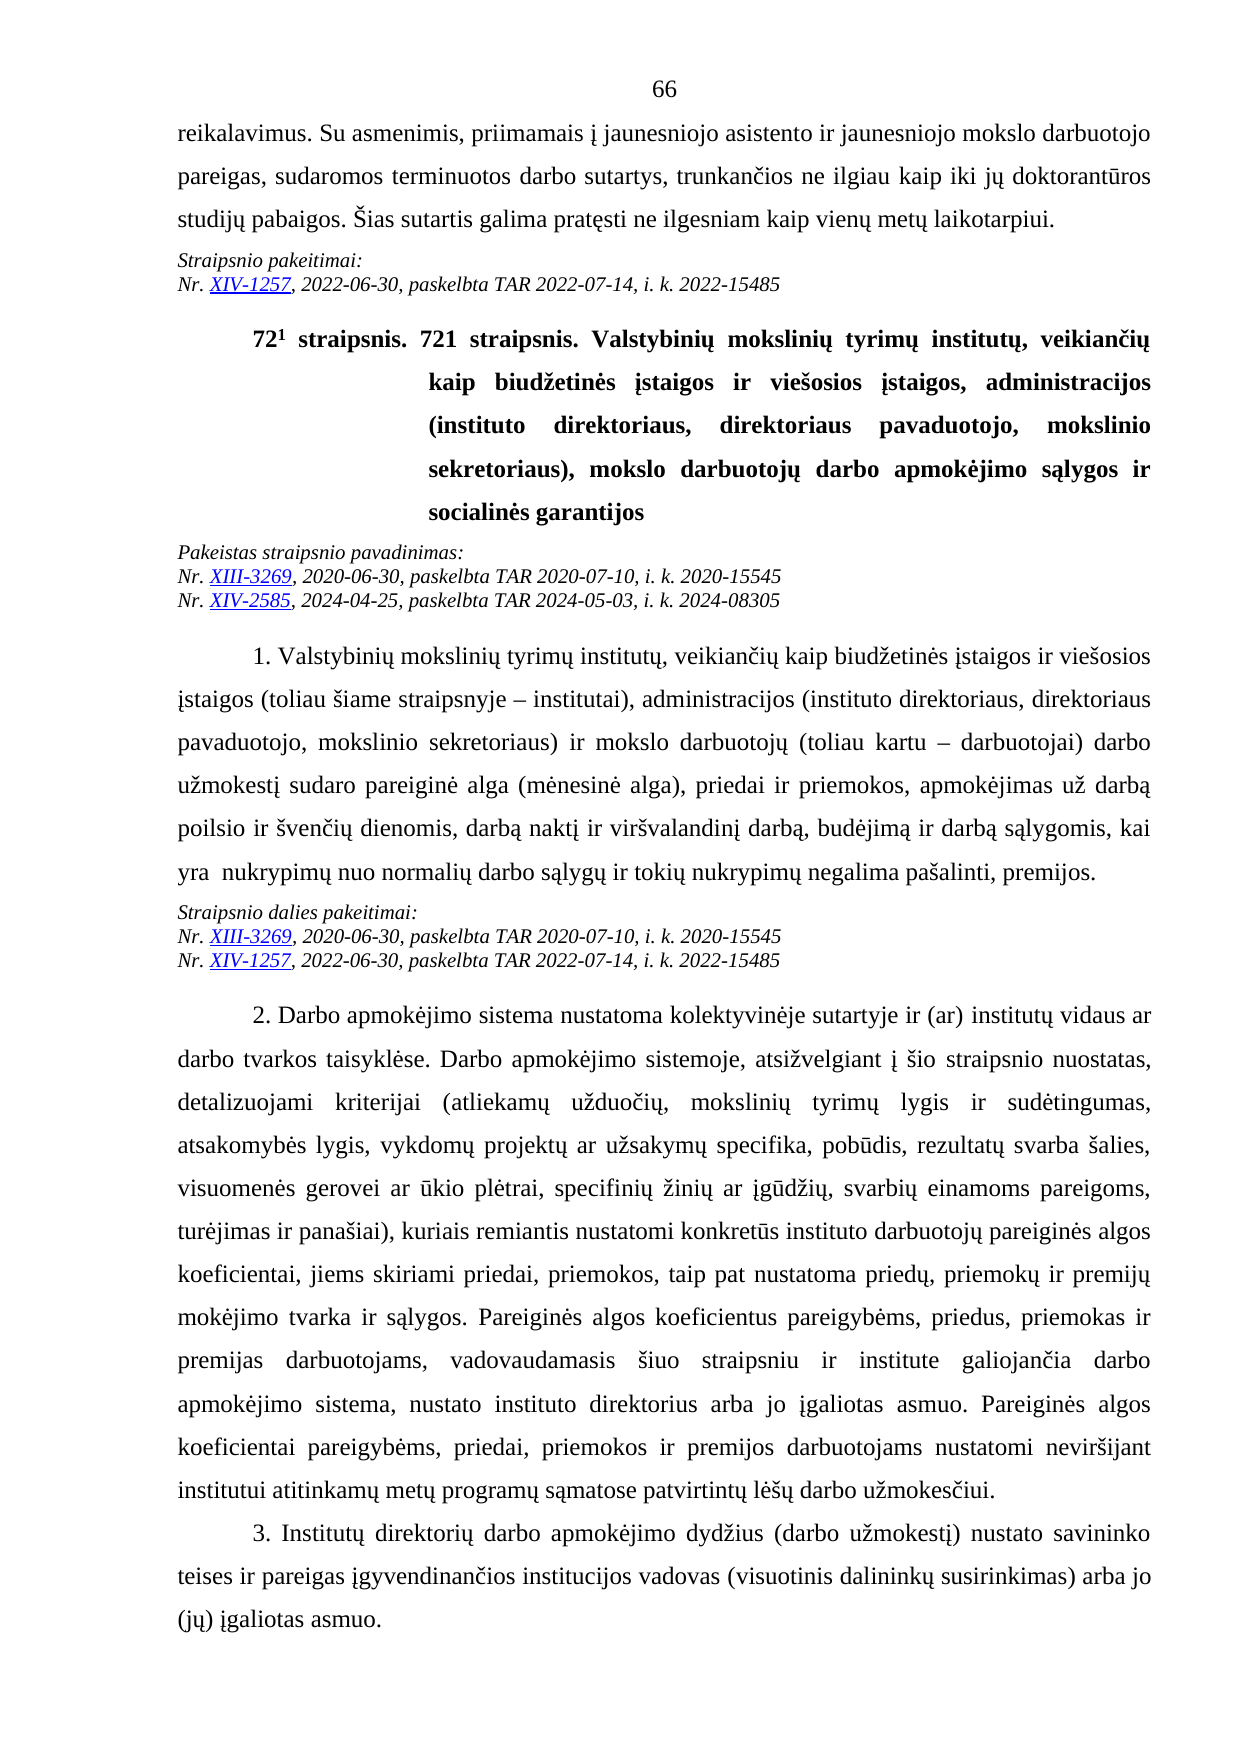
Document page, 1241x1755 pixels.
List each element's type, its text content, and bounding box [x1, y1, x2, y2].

text Nr. XIV-1257, 2022-06-30, paskelbta TAR 2022-07-14, i. k. 2022-15485 [177, 948, 1152, 972]
text Nr. XIII-3269, 2020-06-30, paskelbta TAR 2020-07-10, i. k. 2020-15545 [177, 564, 1152, 588]
text 3. Institutų direktorių darbo apmokėjimo dydžius (darbo užmokestį) nustato savininko teises ir pareigas įgyvendinančios institucijos vadovas (visuotinis dalininkų susirinkimas) arba jo (jų) įgaliotas asmuo. [177, 1518, 1152, 1633]
text 2. Darbo apmokėjimo sistema nustatoma kolektyvinėje sutartyje ir (ar) institutų vidaus ar darbo tvarkos taisyklėse. Darbo apmokėjimo sistemoje, atsižvelgiant į šio straipsnio nuostatas, detalizuojami kriterijai (atliekamų užduočių, mokslinių tyrimų lygis ir sudėtingumas, atsakomybės lygis, vykdomų projektų ar užsakymų specifika, pobūdis, rezultatų svarba šalies, visuomenės gerovei ar ūkio plėtrai, specifinių žinių ar įgūdžių, svarbių einamoms pareigoms, turėjimas ir panašiai), kuriais remiantis nustatomi konkretūs instituto darbuotojų pareiginės algos koeficientai, jiems skiriami priedai, priemokos, taip pat nustatoma priedų, priemokų ir premijų mokėjimo tvarka ir sąlygos. Pareiginės algos koeficientus pareigybėms, priedus, priemokas ir premijas darbuotojams, vadovaudamasis šiuo straipsniu ir institute galiojančia darbo apmokėjimo sistema, nustato instituto direktorius arba jo įgaliotas asmuo. Pareiginės algos koeficientai pareigybėms, priedai, priemokos ir premijos darbuotojams nustatomi neviršijant institutui atitinkamų metų programų sąmatose patvirtintų lėšų darbo užmokesčiui. [177, 1001, 1152, 1504]
text Nr. XIV-1257, 2022-06-30, paskelbta TAR 2022-07-14, i. k. 2022-15485 [177, 272, 1152, 296]
text Straipsnio pakeitimai: [177, 247, 1152, 272]
text Nr. XIV-2585, 2024-04-25, paskelbta TAR 2024-05-03, i. k. 2024-08305 [177, 588, 1152, 612]
text reikalavimus. Su asmenimis, priimamais į jaunesniojo asistento ir jaunesniojo mokslo darbuotojo pareigas, sudaromos terminuotos darbo sutartys, trunkančios ne ilgiau kaip iki jų doktorantūros studijų pabaigos. Šias sutartis galima pratęsti ne ilgesniam kaip vienų metų laikotarpiui. [177, 118, 1152, 233]
text 1. Valstybinių mokslinių tyrimų institutų, veikiančių kaip biudžetinės įstaigos ir viešosios įstaigos (toliau šiame straipsnyje – institutai), administracijos (instituto direktoriaus, direktoriaus pavaduotojo, mokslinio sekretoriaus) ir mokslo darbuotojų (toliau kartu – darbuotojai) darbo užmokestį sudaro pareiginė alga (mėnesinė alga), priedai ir priemokos, apmokėjimas už darbą poilsio ir švenčių dienomis, darbą naktį ir viršvalandinį darbą, budėjimą ir darbą sąlygomis, kai yra nukrypimų nuo normalių darbo sąlygų ir tokių nukrypimų negalima pašalinti, premijos. [177, 641, 1152, 885]
text Pakeistas straipsnio pavadinimas: [177, 540, 1152, 564]
text Straipsnio dalies pakeitimai: [177, 900, 1152, 924]
text 721 straipsnis. 721 straipsnis. Valstybinių mokslinių tyrimų institutų, veikiančių kaip biudžetinės įstaigos ir viešosios įstaigos, administracijos (instituto direktoriaus, direktoriaus pavaduotojo, mokslinio sekretoriaus), mokslo darbuotojų darbo apmokėjimo sąlygos ir socialinės garantijos [252, 324, 1152, 526]
text Nr. XIII-3269, 2020-06-30, paskelbta TAR 2020-07-10, i. k. 2020-15545 [177, 924, 1152, 948]
